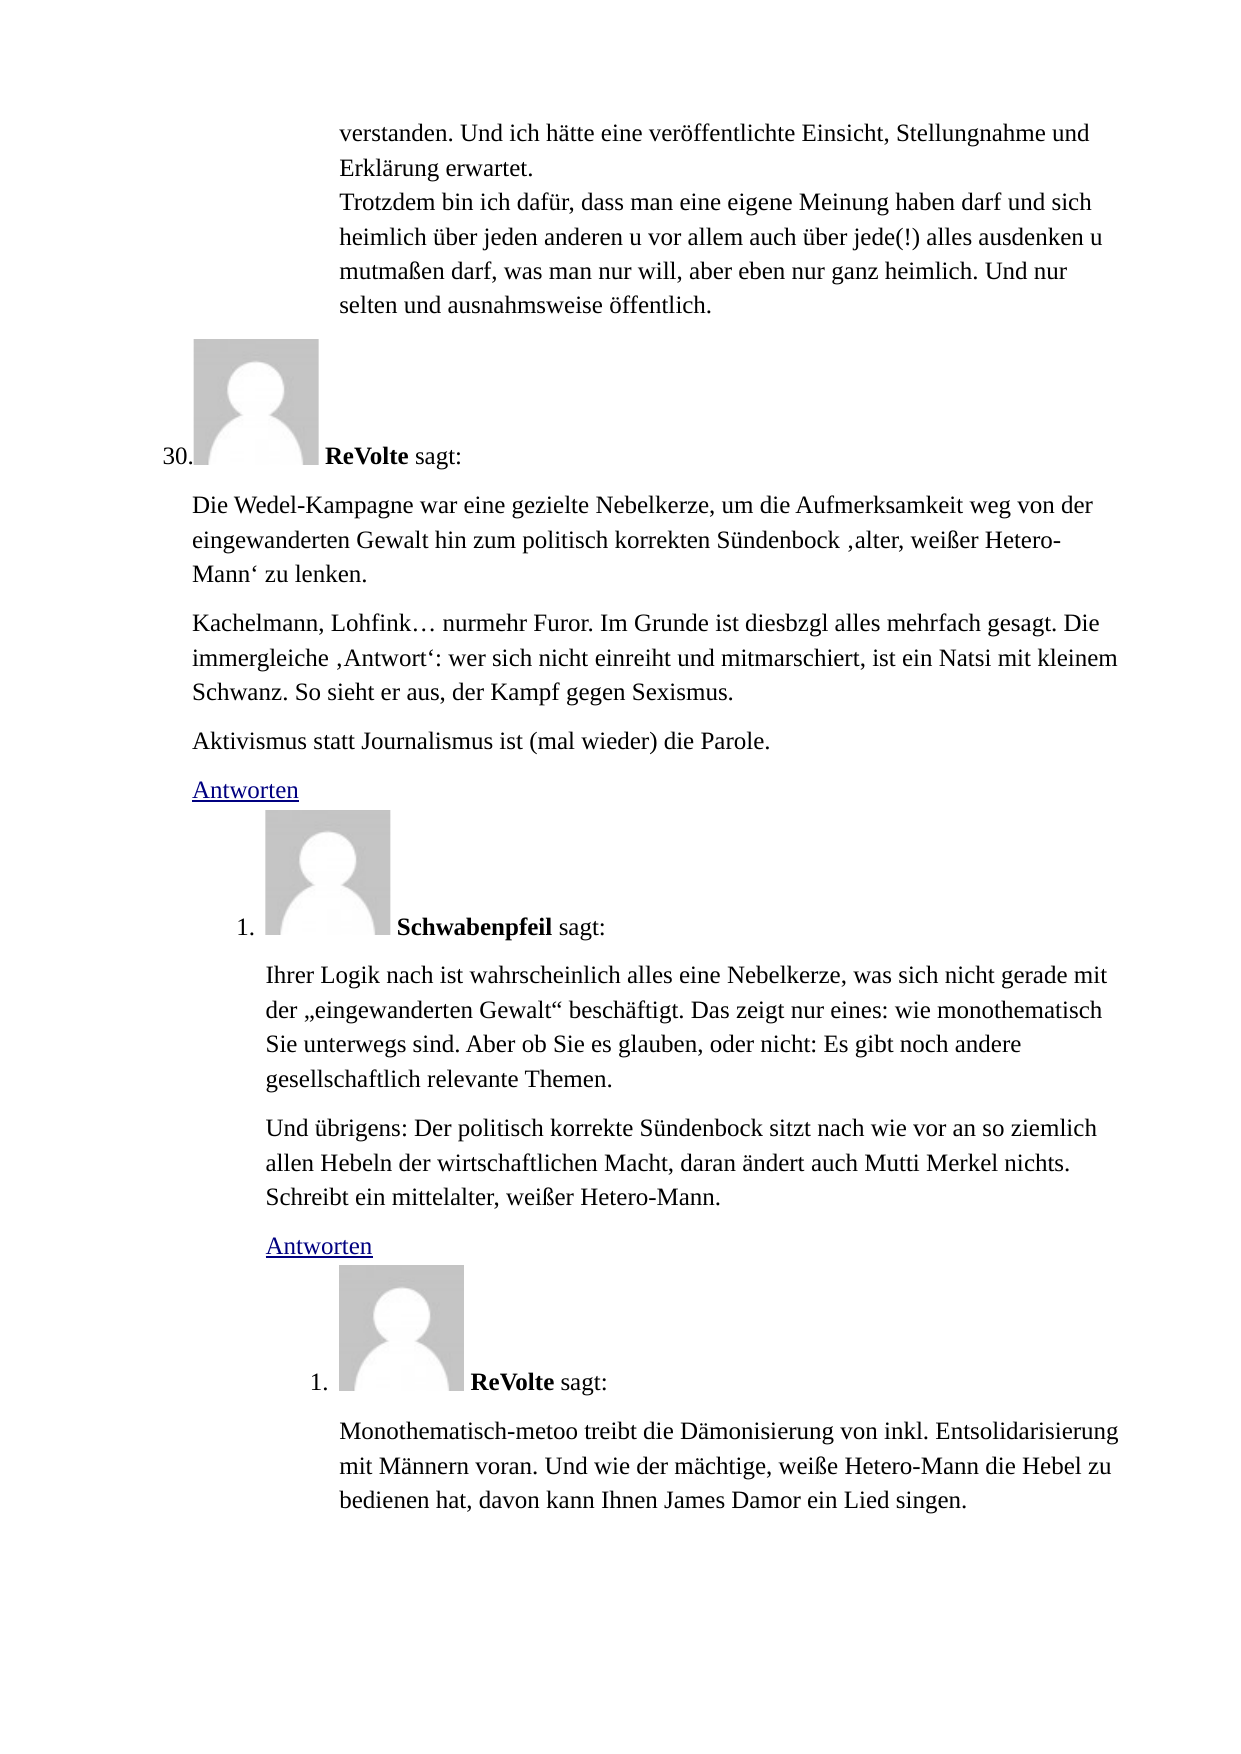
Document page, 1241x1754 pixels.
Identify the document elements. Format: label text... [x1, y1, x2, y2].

picture [193, 339, 319, 465]
list Monothematisch-metoo treibt die Dämonisierung von inkl. Entsolidarisierung mit Männern voran. Und wie der mächtige, weiße Hetero-Mann die Hebel zu bedienen hat, davon kann Ihnen James Damor ein Lied singen. [309, 1416, 1122, 1514]
list ReVolte sagt: [309, 1266, 1122, 1396]
list Antworten [162, 775, 1122, 804]
list Schwabenpfeil sagt: [236, 810, 1122, 940]
list Aktivismus statt Journalismus ist (mal wieder) die Parole. [162, 726, 1122, 755]
picture [265, 810, 391, 935]
list Und übrigens: Der politisch korrekte Sündenbock sitzt nach wie vor an so ziemlich allen Hebeln der wirtschaftlichen Macht, daran ändert auch Mutti Merkel nichts. Schreibt ein mittelalter, weißer Hetero-Mann. [236, 1113, 1122, 1211]
list Antworten [236, 1231, 1122, 1260]
list Die Wedel-Kampagne war eine gezielte Nebelkerze, um die Aufmerksamkeit weg von der eingewanderten Gewalt hin zum politisch korrekten Sündenbock ‚alter, weißer Hetero-Mann‘ zu lenken. [162, 490, 1122, 588]
list Ihrer Logik nach ist wahrscheinlich alles eine Nebelkerze, was sich nicht gerade mit der „eingewanderten Gewalt“ beschäftigt. Das zeigt nur eines: wie monothematisch Sie unterwegs sind. Aber ob Sie es glauben, oder nicht: Es gibt noch andere gesellschaftlich relevante Themen. [236, 961, 1122, 1093]
picture [339, 1265, 464, 1391]
list ReVolte sagt: [162, 339, 1122, 470]
list Kachelmann, Lohfink… nurmehr Furor. Im Grunde ist diesbzgl alles mehrfach gesagt. Die immergleiche ‚Antwort‘: wer sich nicht einreiht und mitmarschiert, ist ein Natsi mit kleinem Schwanz. So sieht er aus, der Kampf gegen Sexismus. [162, 608, 1122, 706]
list verstanden. Und ich hätte eine veröffentlichte Einsicht, Stellungnahme und Erklärung erwartet. Trotzdem bin ich dafür, dass man eine eigene Meinung haben darf und sich heimlich über jeden anderen u vor allem auch über jede(!) alles ausdenken u mutmaßen darf, was man nur will, aber eben nur ganz heimlich. Und nur selten und ausnahmsweise öffentlich. [309, 118, 1122, 319]
